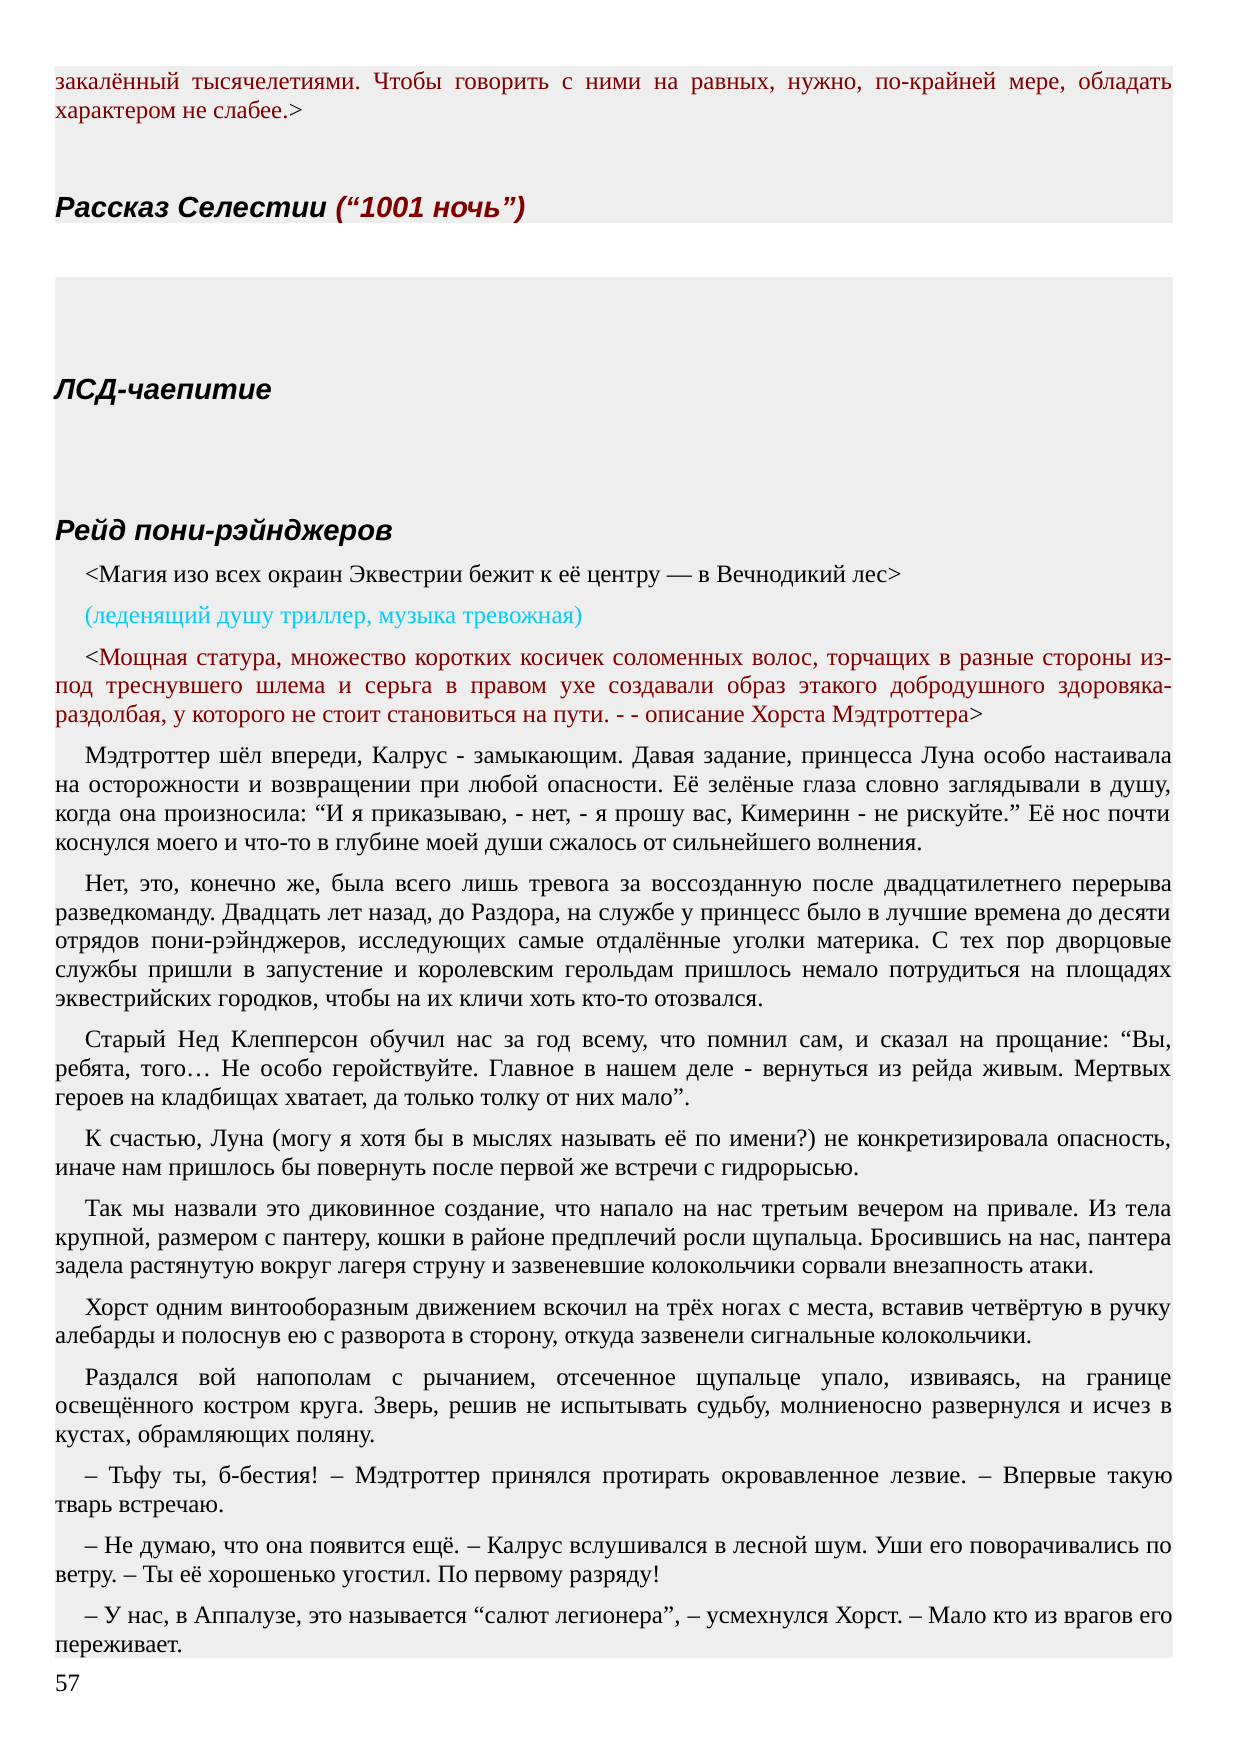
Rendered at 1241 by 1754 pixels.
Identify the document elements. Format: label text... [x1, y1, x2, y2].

text закалённый тысячелетиями. Чтобы говорить с ними на равных, нужно, по-крайней мере, обладать характером не слабее.> [55, 66, 1173, 123]
text (леденящий душу триллер, музыка тревожная) [55, 600, 1173, 629]
text – Тьфу ты, б-бестия! – Мэдтроттер принялся протирать окровавленное лезвие. – Впервые такую тварь встречаю. [55, 1460, 1173, 1518]
text <Магия изо всех окраин Эквестрии бежит к её центру — в Вечнодикий лес> [55, 559, 1173, 588]
text Так мы назвали это диковинное создание, что напало на нас третьим вечером на привале. Из тела крупной, размером с пантеру, кошки в районе предплечий росли щупальца. Бросившись на нас, пантера задела растянутую вокруг лагеря струну и зазвеневшие колокольчики сорвали внезапность атаки. [55, 1193, 1173, 1279]
text Хорст одним винтооборазным движением вскочил на трёх ногах с места, вставив четвёртую в ручку алебарды и полоснув ею с разворота в сторону, откуда зазвенели сигнальные колокольчики. [55, 1292, 1173, 1349]
text Раздался вой напополам с рычанием, отсеченное щупальце упало, извиваясь, на границе освещённого костром круга. Зверь, решив не испытывать судьбу, молниеносно развернулся и исчез в кустах, обрамляющих поляну. [55, 1362, 1173, 1448]
subtitle Рассказ Селестии (“1001 ночь”) [55, 190, 1173, 223]
text Нет, это, конечно же, была всего лишь тревога за воссозданную после двадцатилетнего перерыва разведкоманду. Двадцать лет назад, до Раздора, на службе у принцесс было в лучшие времена до десяти отрядов пони-рэйнджеров, исследующих самые отдалённые уголки материка. С тех пор дворцовые службы пришли в запустение и королевским герольдам пришлось немало потрудиться на площадях эквестрийских городков, чтобы на их кличи хоть кто-то отозвался. [55, 868, 1173, 1012]
text <Мощная статура, множество коротких косичек соломенных волос, торчащих в разные стороны из-под треснувшего шлема и серьга в правом ухе создавали образ этакого добродушного здоровяка-раздолбая, у которого не стоит становиться на пути. - - описание Хорста Мэдтроттера> [55, 642, 1173, 728]
subtitle Рейд пони-рэйнджеров [55, 513, 1173, 547]
text – Не думаю, что она появится ещё. – Калрус вслушивался в лесной шум. Уши его поворачивались по ветру. – Ты её хорошенько угостил. По первому разряду! [55, 1530, 1173, 1588]
text К счастью, Луна (могу я хотя бы в мыслях называть её по имени?) не конкретизировала опасность, иначе нам пришлось бы повернуть после первой же встречи с гидрорысью. [55, 1123, 1173, 1180]
text – У нас, в Аппалузе, это называется “салют легионера”, – усмехнулся Хорст. – Мало кто из врагов его переживает. [55, 1600, 1173, 1658]
subtitle ЛСД-чаепитие [55, 372, 1173, 406]
text Старый Нед Клепперсон обучил нас за год всему, что помнил сам, и сказал на прощание: “Вы, ребята, того… Не особо геройствуйте. Главное в нашем деле - вернуться из рейда живым. Мертвых героев на кладбищах хватает, да только толку от них мало”. [55, 1024, 1173, 1110]
text Мэдтроттер шёл впереди, Калрус - замыкающим. Давая задание, принцесса Луна особо настаивала на осторожности и возвращении при любой опасности. Её зелёные глаза словно заглядывали в душу, когда она произносила: “И я приказываю, - нет, - я прошу вас, Кимеринн - не рискуйте.” Её нос почти коснулся моего и что-то в глубине моей души сжалось от сильнейшего волнения. [55, 740, 1173, 855]
